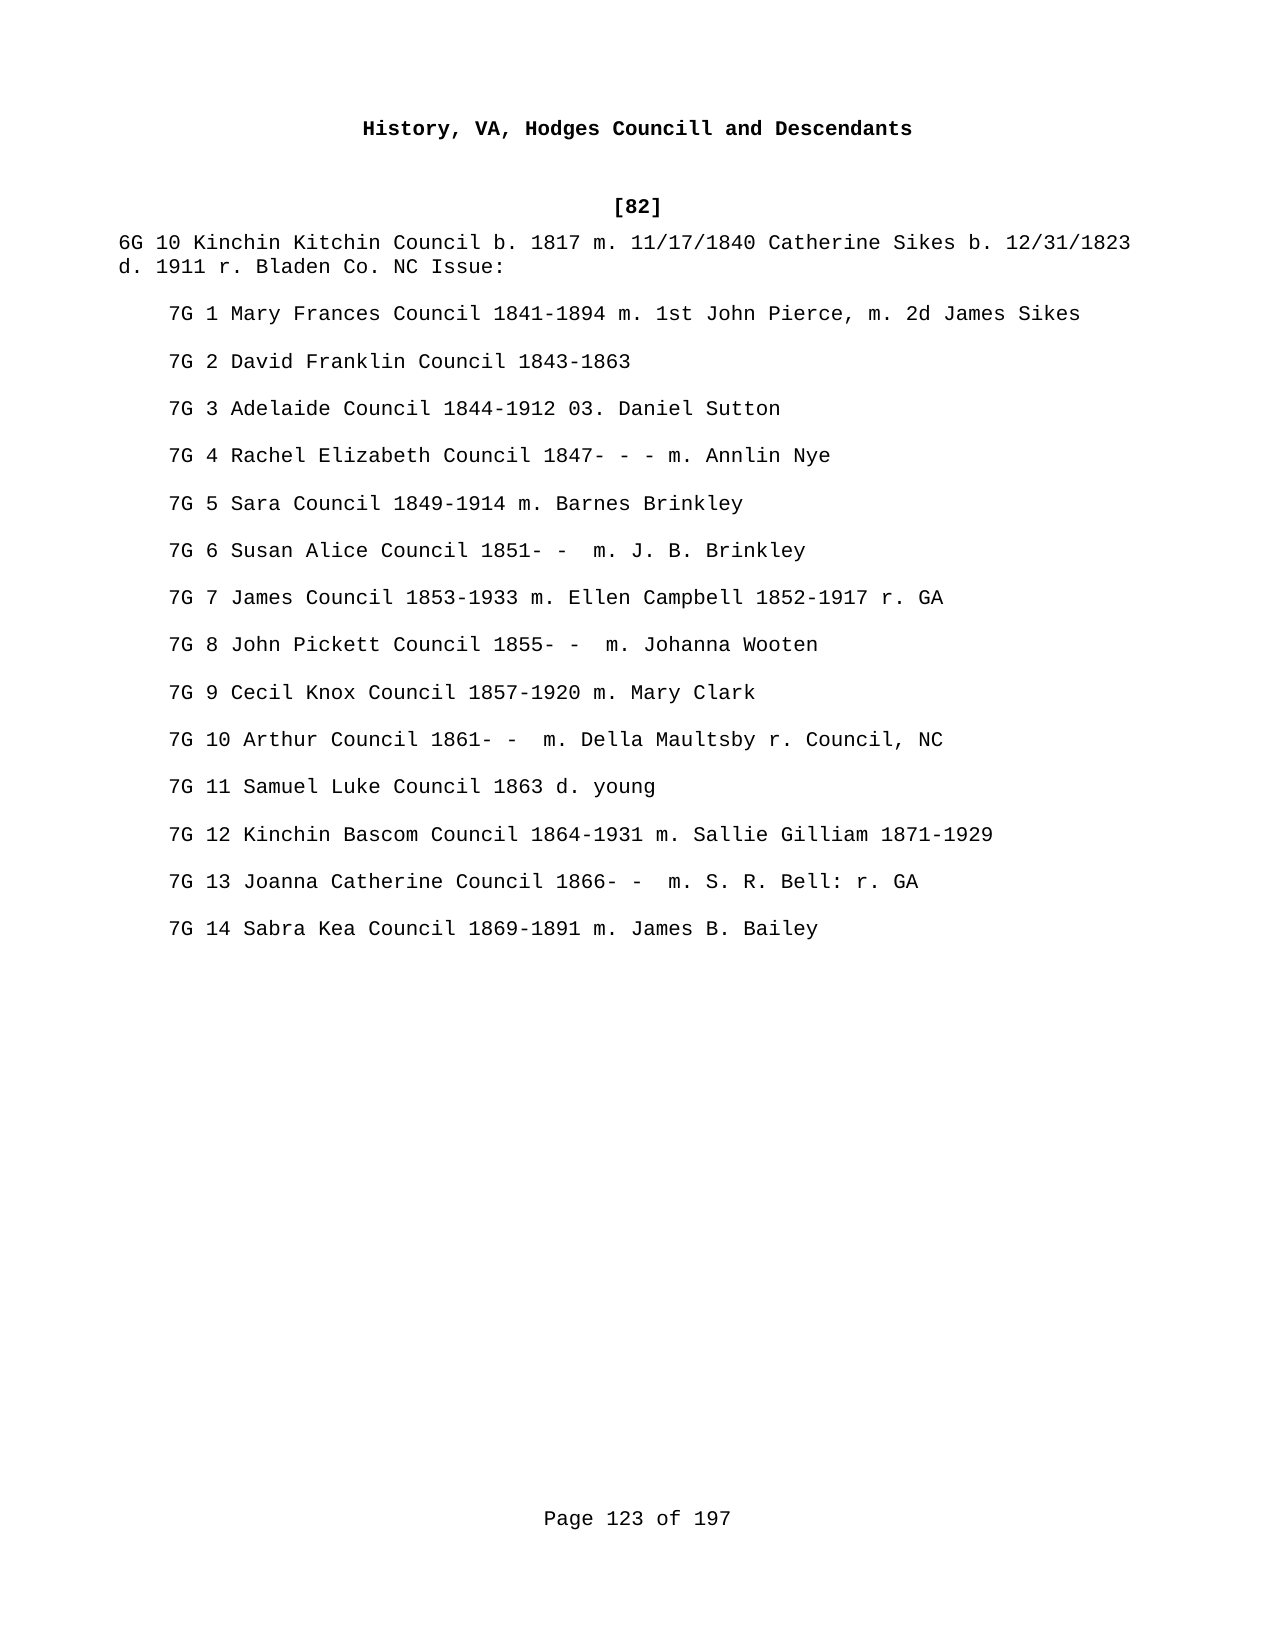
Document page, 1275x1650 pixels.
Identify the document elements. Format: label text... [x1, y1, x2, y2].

text 7G 11 Samuel Luke Council 1863 d. young [118, 776, 1157, 800]
text 7G 1 Mary Frances Council 1841-1894 m. 1st John Pierce, m. 2d James Sikes [118, 303, 1157, 327]
text 7G 12 Kinchin Bascom Council 1864-1931 m. Sallie Gilliam 1871-1929 [118, 823, 1157, 847]
subtitle [82] [118, 196, 1157, 220]
text 7G 10 Arthur Council 1861- - m. Della Maultsby r. Council, NC [118, 729, 1157, 753]
text 7G 6 Susan Alice Council 1851- - m. J. B. Brinkley [118, 540, 1157, 563]
text 7G 2 David Franklin Council 1843-1863 [118, 351, 1157, 374]
text 7G 5 Sara Council 1849-1914 m. Barnes Brinkley [118, 492, 1157, 516]
text 7G 13 Joanna Catherine Council 1866- - m. S. R. Bell: r. GA [118, 871, 1157, 894]
text 7G 8 John Pickett Council 1855- - m. Johanna Wooten [118, 634, 1157, 658]
text 7G 14 Sabra Kea Council 1869-1891 m. James B. Bailey [118, 918, 1157, 942]
text 6G 10 Kinchin Kitchin Council b. 1817 m. 11/17/1840 Catherine Sikes b. 12/31/1823 d. 1911 r. Bladen Co. NC Issue: [118, 232, 1157, 280]
text 7G 9 Cecil Knox Council 1857-1920 m. Mary Clark [118, 682, 1157, 705]
text 7G 4 Rachel Elizabeth Council 1847- - - m. Annlin Nye [118, 445, 1157, 469]
text 7G 7 James Council 1853-1933 m. Ellen Campbell 1852-1917 r. GA [118, 587, 1157, 611]
text 7G 3 Adelaide Council 1844-1912 03. Daniel Sutton [118, 398, 1157, 422]
